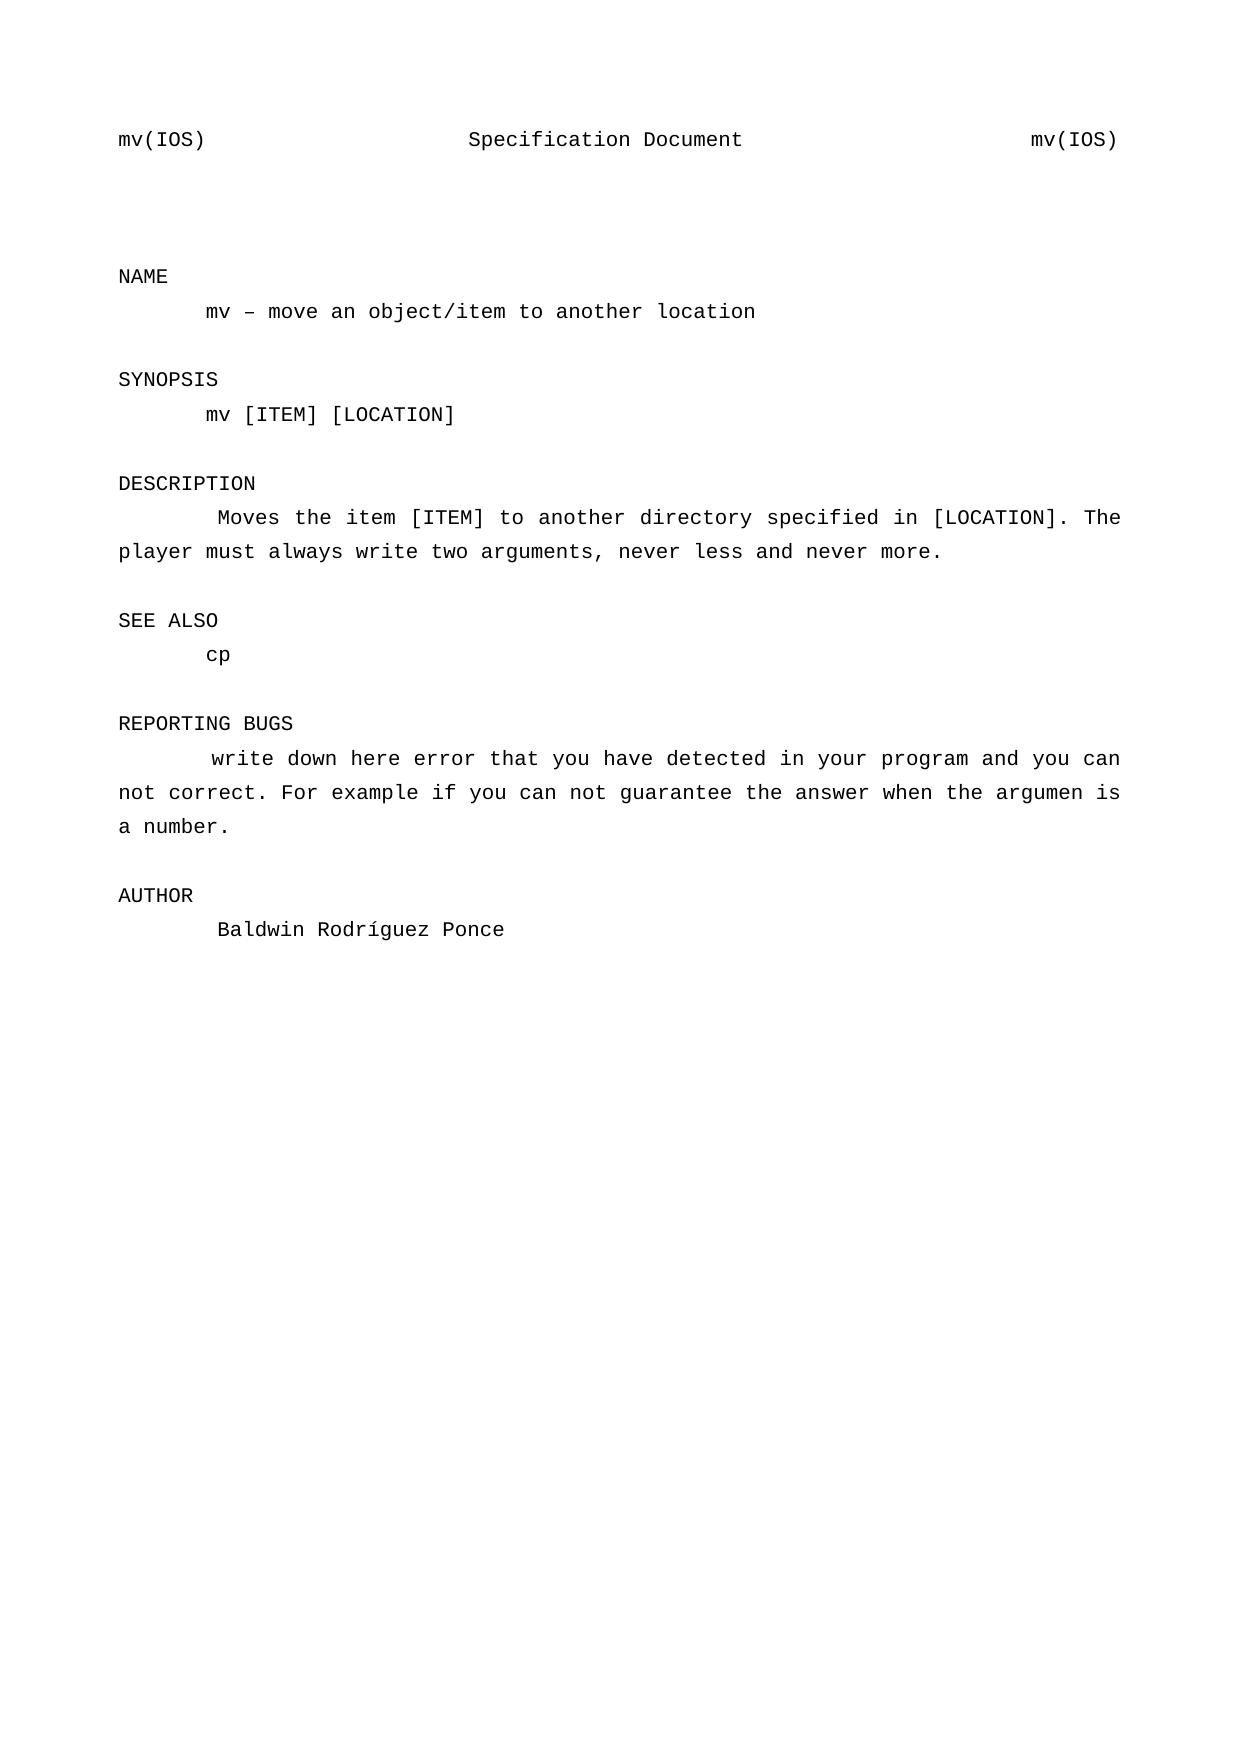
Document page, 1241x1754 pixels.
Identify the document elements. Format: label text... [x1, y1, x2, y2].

text SEE ALSO [118, 599, 1122, 634]
text Baldwin Rodríguez Ponce [118, 909, 1122, 943]
text mv(IOS) Specification Document mv(IOS) [118, 118, 1122, 152]
text mv [ITEM] [LOCATION] [118, 393, 1122, 427]
text DESCRIPTION [118, 462, 1122, 496]
text mv – move an object/item to another location [118, 290, 1122, 324]
text write down here error that you have detected in your program and you can not correct. For example if you can not guarantee the answer when the argumen is a number. [118, 737, 1122, 840]
text Moves the item [ITEM] to another directory specified in [LOCATION]. The player must always write two arguments, never less and never more. [118, 496, 1122, 565]
text AUTHOR [118, 874, 1122, 909]
text REPORTING BUGS [118, 702, 1122, 737]
text cp [118, 634, 1122, 668]
text NAME [118, 256, 1122, 290]
text SYNOPSIS [118, 359, 1122, 393]
